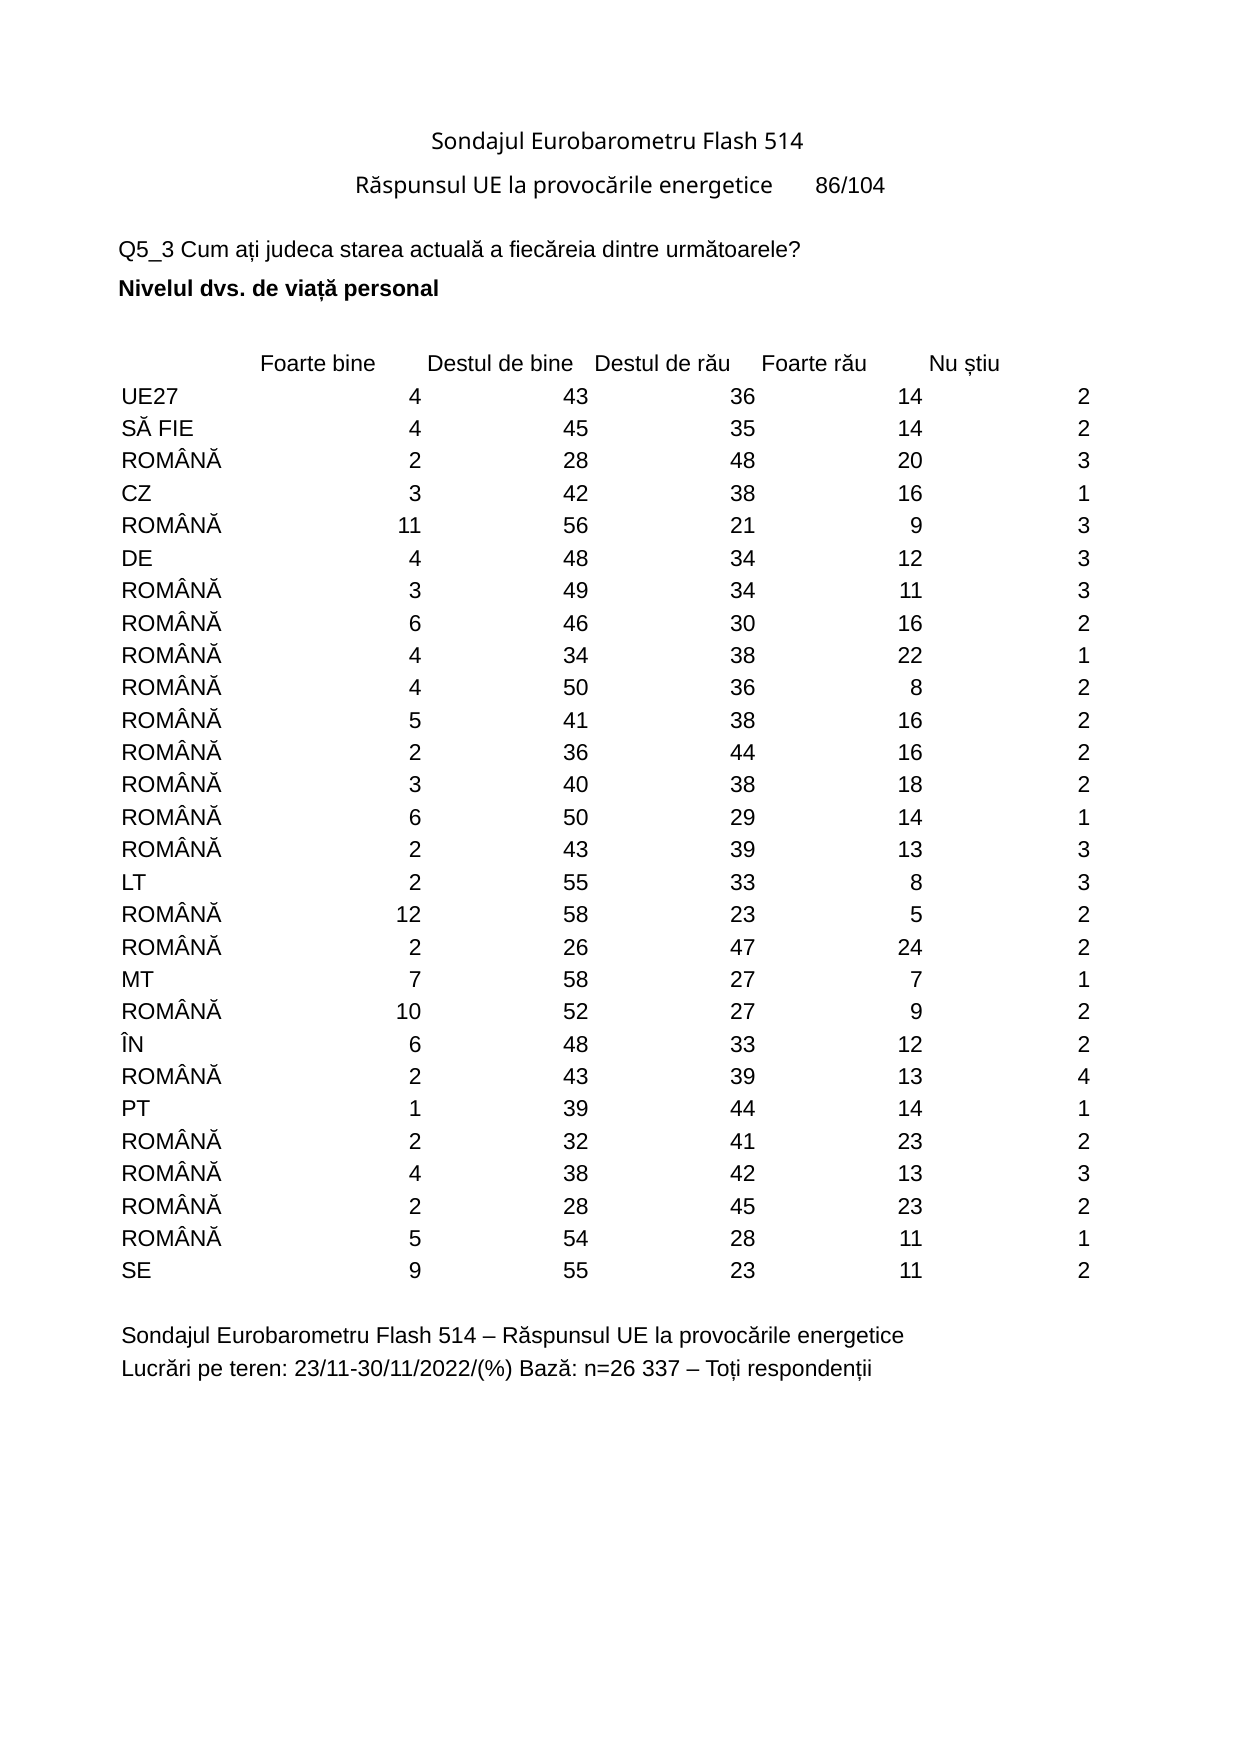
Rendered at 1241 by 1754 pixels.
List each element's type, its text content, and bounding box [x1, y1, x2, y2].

table_cell 9 [758, 509, 926, 542]
table_cell 39 [424, 1093, 591, 1125]
table_cell 3 [926, 1157, 1093, 1189]
table_cell ROMÂNĂ [118, 898, 257, 930]
table_cell 3 [926, 542, 1093, 574]
table_cell ROMÂNĂ [118, 1222, 257, 1254]
table_cell ROMÂNĂ [118, 445, 257, 477]
table_cell 14 [758, 412, 926, 444]
table_cell 26 [424, 930, 591, 963]
table_cell 4 [257, 542, 424, 574]
table_cell 54 [424, 1222, 591, 1254]
table_cell 4 [257, 412, 424, 444]
table_cell 4 [257, 639, 424, 671]
table_cell 44 [591, 736, 758, 768]
table_cell 34 [591, 542, 758, 574]
table_cell 55 [424, 1254, 591, 1287]
table_cell 48 [424, 542, 591, 574]
table_cell UE27 [118, 380, 257, 412]
table_cell ROMÂNĂ [118, 801, 257, 833]
table_cell 22 [758, 639, 926, 671]
table_cell 2 [257, 833, 424, 866]
table_cell 16 [758, 606, 926, 639]
table_cell 12 [758, 1028, 926, 1060]
table_cell ROMÂNĂ [118, 833, 257, 866]
table_cell 3 [257, 477, 424, 509]
table_cell 32 [424, 1125, 591, 1157]
table_cell 28 [424, 445, 591, 477]
table_cell ROMÂNĂ [118, 736, 257, 768]
table_cell 56 [424, 509, 591, 542]
text Q5_3 Cum ați judeca starea actuală a fiecăreia dintre următoarele? [118, 236, 1122, 262]
table_cell 2 [926, 606, 1093, 639]
table_cell ROMÂNĂ [118, 769, 257, 801]
table_cell 2 [926, 1190, 1093, 1222]
table_cell 41 [591, 1125, 758, 1157]
table_cell 2 [926, 995, 1093, 1028]
table_cell [118, 1287, 257, 1319]
table_cell 1 [926, 1222, 1093, 1254]
table_cell 27 [591, 995, 758, 1028]
table_cell 4 [257, 671, 424, 704]
table_cell CZ [118, 477, 257, 509]
table_cell 46 [424, 606, 591, 639]
table_cell 6 [257, 606, 424, 639]
table_cell 30 [591, 606, 758, 639]
table_cell ROMÂNĂ [118, 639, 257, 671]
table_cell 23 [591, 898, 758, 930]
table_cell ROMÂNĂ [118, 606, 257, 639]
table_cell 5 [257, 704, 424, 736]
table_header Nu știu [926, 347, 1093, 380]
table_cell 2 [257, 930, 424, 963]
table_cell [926, 1287, 1093, 1319]
table_cell 2 [926, 1028, 1093, 1060]
table_cell 23 [591, 1254, 758, 1287]
table_cell 3 [926, 445, 1093, 477]
table_cell 36 [591, 671, 758, 704]
table_cell 13 [758, 833, 926, 866]
table_cell 2 [926, 380, 1093, 412]
table_cell DE [118, 542, 257, 574]
table_cell 41 [424, 704, 591, 736]
table_cell 3 [926, 833, 1093, 866]
table_cell 13 [758, 1060, 926, 1092]
table_cell 47 [591, 930, 758, 963]
table_cell SE [118, 1254, 257, 1287]
table_cell ROMÂNĂ [118, 930, 257, 963]
table_cell 2 [926, 671, 1093, 704]
table_cell 16 [758, 477, 926, 509]
table_cell 24 [758, 930, 926, 963]
table_cell 20 [758, 445, 926, 477]
table_cell 3 [926, 509, 1093, 542]
table_cell 8 [758, 866, 926, 898]
table_cell 5 [758, 898, 926, 930]
table_cell 2 [257, 1060, 424, 1092]
table_cell ROMÂNĂ [118, 509, 257, 542]
table_cell [758, 1287, 926, 1319]
table_cell 13 [758, 1157, 926, 1189]
table_cell 5 [257, 1222, 424, 1254]
table_cell 35 [591, 412, 758, 444]
table_cell 43 [424, 380, 591, 412]
table_cell 42 [591, 1157, 758, 1189]
table_cell 38 [591, 769, 758, 801]
table_cell 39 [591, 833, 758, 866]
table_cell ROMÂNĂ [118, 671, 257, 704]
table_cell 2 [926, 1125, 1093, 1157]
table_cell 11 [257, 509, 424, 542]
table_cell 2 [257, 736, 424, 768]
table_cell 58 [424, 898, 591, 930]
table_cell 14 [758, 801, 926, 833]
table_cell [257, 1287, 424, 1319]
table_cell 16 [758, 704, 926, 736]
table_cell 28 [424, 1190, 591, 1222]
table_cell 2 [926, 930, 1093, 963]
table_cell 3 [257, 574, 424, 606]
table_cell 8 [758, 671, 926, 704]
table_cell ROMÂNĂ [118, 1125, 257, 1157]
table_cell [591, 1287, 758, 1319]
table_cell 43 [424, 833, 591, 866]
table_cell 27 [591, 963, 758, 995]
table_cell ROMÂNĂ [118, 704, 257, 736]
table_cell 38 [591, 477, 758, 509]
text Nivelul dvs. de viață personal [118, 275, 1122, 302]
table_cell 11 [758, 1254, 926, 1287]
table_cell 49 [424, 574, 591, 606]
table_cell 23 [758, 1125, 926, 1157]
table_cell MT [118, 963, 257, 995]
table_cell ROMÂNĂ [118, 1157, 257, 1189]
table_cell 52 [424, 995, 591, 1028]
table_cell 3 [926, 574, 1093, 606]
table_cell ROMÂNĂ [118, 995, 257, 1028]
table_cell 45 [424, 412, 591, 444]
table_cell 38 [591, 704, 758, 736]
table_cell 42 [424, 477, 591, 509]
table_cell 18 [758, 769, 926, 801]
table_cell 36 [591, 380, 758, 412]
table_cell 12 [257, 898, 424, 930]
table_cell 1 [926, 963, 1093, 995]
table_cell 2 [926, 704, 1093, 736]
table_cell 38 [591, 639, 758, 671]
table_cell PT [118, 1093, 257, 1125]
table_cell 2 [926, 412, 1093, 444]
table_cell 9 [257, 1254, 424, 1287]
table_cell 2 [926, 1254, 1093, 1287]
table_cell 16 [758, 736, 926, 768]
table_cell 7 [257, 963, 424, 995]
table_cell ROMÂNĂ [118, 1190, 257, 1222]
table_header Foarte rău [758, 347, 926, 380]
table_cell 11 [758, 1222, 926, 1254]
table_cell 1 [926, 801, 1093, 833]
table_cell 33 [591, 866, 758, 898]
table_cell 14 [758, 380, 926, 412]
table_cell Sondajul Eurobarometru Flash 514 – Răspunsul UE la provocările energetice [118, 1319, 1093, 1352]
table_cell ÎN [118, 1028, 257, 1060]
table_cell 1 [926, 1093, 1093, 1125]
table_cell 29 [591, 801, 758, 833]
table_cell 38 [424, 1157, 591, 1189]
table_cell 6 [257, 1028, 424, 1060]
table_cell ROMÂNĂ [118, 1060, 257, 1092]
table_cell 2 [926, 769, 1093, 801]
table_cell 3 [257, 769, 424, 801]
table_cell 50 [424, 801, 591, 833]
table_cell 1 [257, 1093, 424, 1125]
table_cell 45 [591, 1190, 758, 1222]
table_cell ROMÂNĂ [118, 574, 257, 606]
table_cell 23 [758, 1190, 926, 1222]
table_cell 48 [424, 1028, 591, 1060]
table_cell 3 [926, 866, 1093, 898]
table_header Destul de bine [424, 347, 591, 380]
table_cell 1 [926, 477, 1093, 509]
table_cell 39 [591, 1060, 758, 1092]
table_cell 2 [926, 898, 1093, 930]
table_cell 1 [926, 639, 1093, 671]
table_cell 4 [257, 1157, 424, 1189]
table_cell 4 [926, 1060, 1093, 1092]
table_header [118, 347, 257, 380]
table_cell 28 [591, 1222, 758, 1254]
table_cell 2 [257, 1190, 424, 1222]
table_cell 2 [257, 445, 424, 477]
table_cell 55 [424, 866, 591, 898]
table_cell SĂ FIE [118, 412, 257, 444]
table_cell 10 [257, 995, 424, 1028]
table_cell LT [118, 866, 257, 898]
table_cell 21 [591, 509, 758, 542]
table_cell 34 [424, 639, 591, 671]
table_cell 7 [758, 963, 926, 995]
table_cell 11 [758, 574, 926, 606]
table_cell 2 [926, 736, 1093, 768]
table_cell 2 [257, 1125, 424, 1157]
table_cell 44 [591, 1093, 758, 1125]
table_cell 43 [424, 1060, 591, 1092]
table_header Foarte bine [257, 347, 424, 380]
table_cell 6 [257, 801, 424, 833]
table_cell 33 [591, 1028, 758, 1060]
table_cell 14 [758, 1093, 926, 1125]
table_cell Lucrări pe teren: 23/11-30/11/2022/(%) Bază: n=26 337 – Toți respondenții [118, 1352, 1093, 1384]
table_cell 4 [257, 380, 424, 412]
table_cell 50 [424, 671, 591, 704]
table_cell [424, 1287, 591, 1319]
table_cell 2 [257, 866, 424, 898]
table_cell 48 [591, 445, 758, 477]
table_cell 36 [424, 736, 591, 768]
table_cell 9 [758, 995, 926, 1028]
table_cell 40 [424, 769, 591, 801]
table_cell 34 [591, 574, 758, 606]
table_header Destul de rău [591, 347, 758, 380]
table_cell 12 [758, 542, 926, 574]
table_cell 58 [424, 963, 591, 995]
